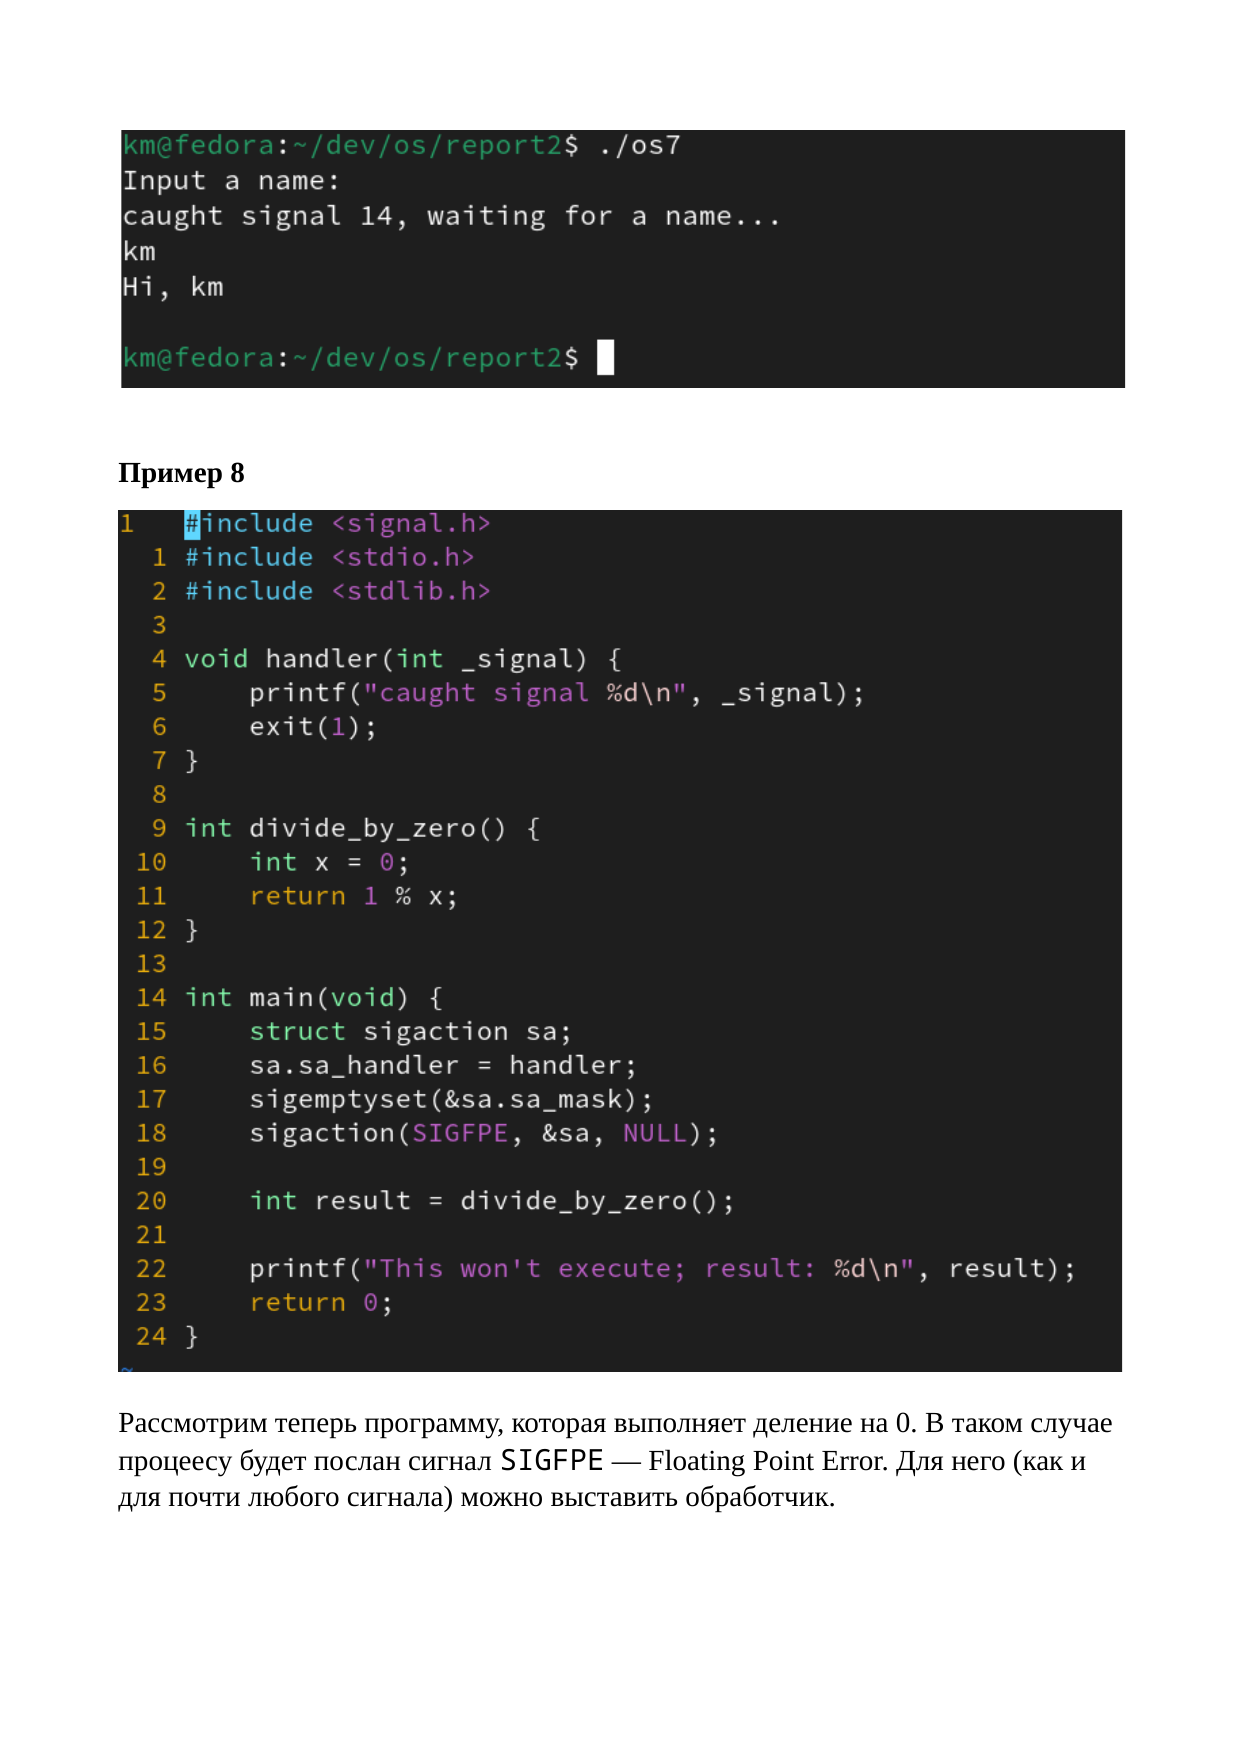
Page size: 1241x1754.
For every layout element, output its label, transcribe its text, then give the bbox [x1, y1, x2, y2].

picture [121, 130, 1126, 388]
text Рассмотрим теперь программу, которая выполняет деление на 0. В таком случае процеесу будет послан сигнал SIGFPE — Floating Point Error. Для него (как и для почти любого сигнала) можно выставить обработчик. [118, 1405, 1122, 1512]
text Пример 8 [118, 455, 1122, 488]
picture [118, 510, 1123, 1372]
